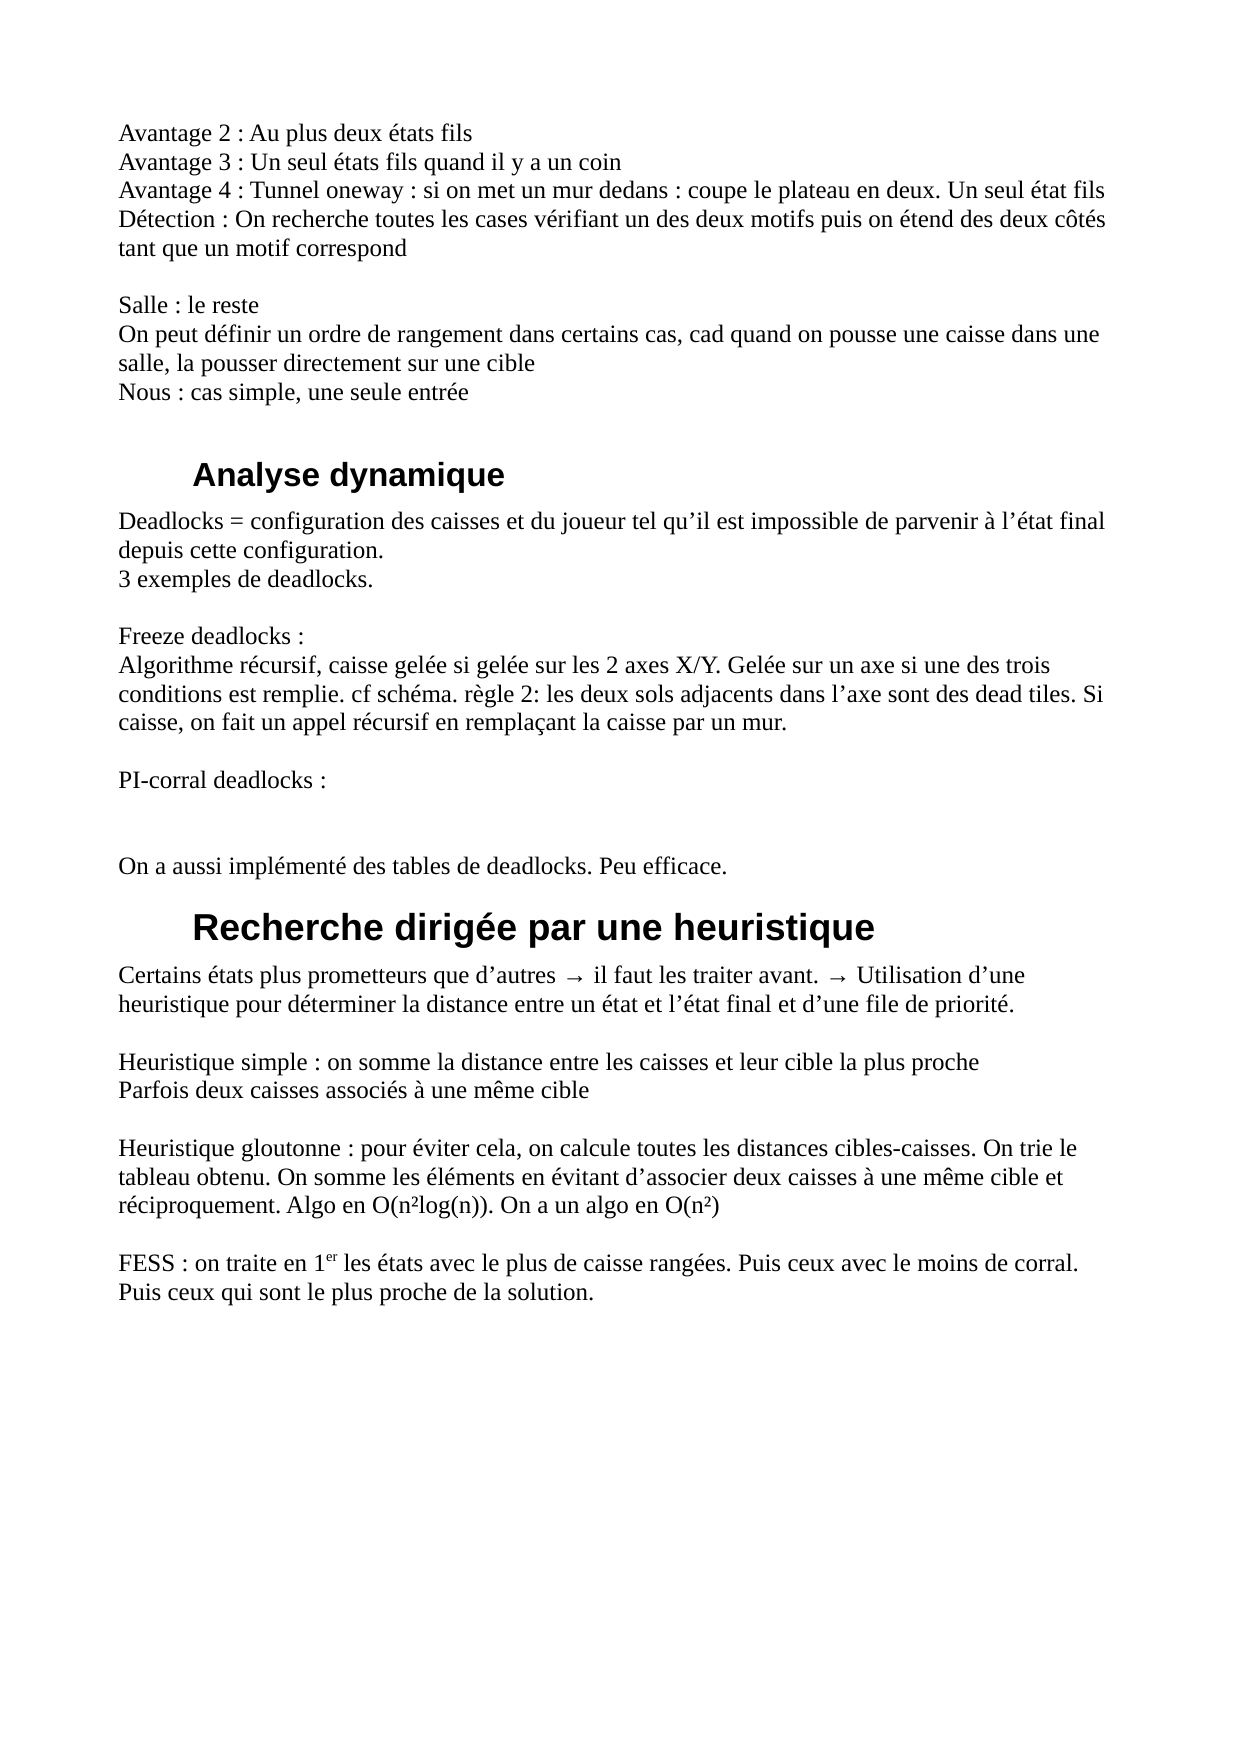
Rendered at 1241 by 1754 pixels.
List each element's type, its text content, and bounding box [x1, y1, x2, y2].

text On a aussi implémenté des tables de deadlocks. Peu efficace. [118, 851, 1122, 880]
subtitle Analyse dynamique [118, 455, 1122, 494]
text Heuristique gloutonne : pour éviter cela, on calcule toutes les distances cibles-caisses. On trie le tableau obtenu. On somme les éléments en évitant d’associer deux caisses à une même cible et réciproquement. Algo en O(n²log(n)). On a un algo en O(n²) [118, 1133, 1122, 1219]
text Deadlocks = configuration des caisses et du joueur tel qu’il est impossible de parvenir à l’état final depuis cette configuration. [118, 506, 1122, 564]
text Algorithme récursif, caisse gelée si gelée sur les 2 axes X/Y. Gelée sur un axe si une des trois conditions est remplie. cf schéma. règle 2: les deux sols adjacents dans l’axe sont des dead tiles. Si caisse, on fait un appel récursif en remplaçant la caisse par un mur. [118, 650, 1122, 736]
text FESS : on traite en 1er les états avec le plus de caisse rangées. Puis ceux avec le moins de corral. Puis ceux qui sont le plus proche de la solution. [118, 1248, 1122, 1306]
text Freeze deadlocks : [118, 621, 1122, 650]
text On peut définir un ordre de rangement dans certains cas, cad quand on pousse une caisse dans une salle, la pousser directement sur une cible [118, 319, 1122, 377]
text Salle : le reste [118, 291, 1122, 319]
text Avantage 3 : Un seul états fils quand il y a un coin [118, 147, 1122, 176]
text 3 exemples de deadlocks. [118, 564, 1122, 592]
text Avantage 4 : Tunnel oneway : si on met un mur dedans : coupe le plateau en deux. Un seul état fils [118, 176, 1122, 204]
text PI-corral deadlocks : [118, 765, 1122, 794]
text Détection : On recherche toutes les cases vérifiant un des deux motifs puis on étend des deux côtés tant que un motif correspond [118, 204, 1122, 262]
text Avantage 2 : Au plus deux états fils [118, 118, 1122, 147]
text Heuristique simple : on somme la distance entre les caisses et leur cible la plus proche [118, 1047, 1122, 1076]
subtitle Recherche dirigée par une heuristique [118, 905, 1122, 948]
text Certains états plus prometteurs que d’autres → il faut les traiter avant. → Utilisation d’une heuristique pour déterminer la distance entre un état et l’état final et d’une file de priorité. [118, 961, 1122, 1018]
text Parfois deux caisses associés à une même cible [118, 1076, 1122, 1104]
text Nous : cas simple, une seule entrée [118, 377, 1122, 406]
